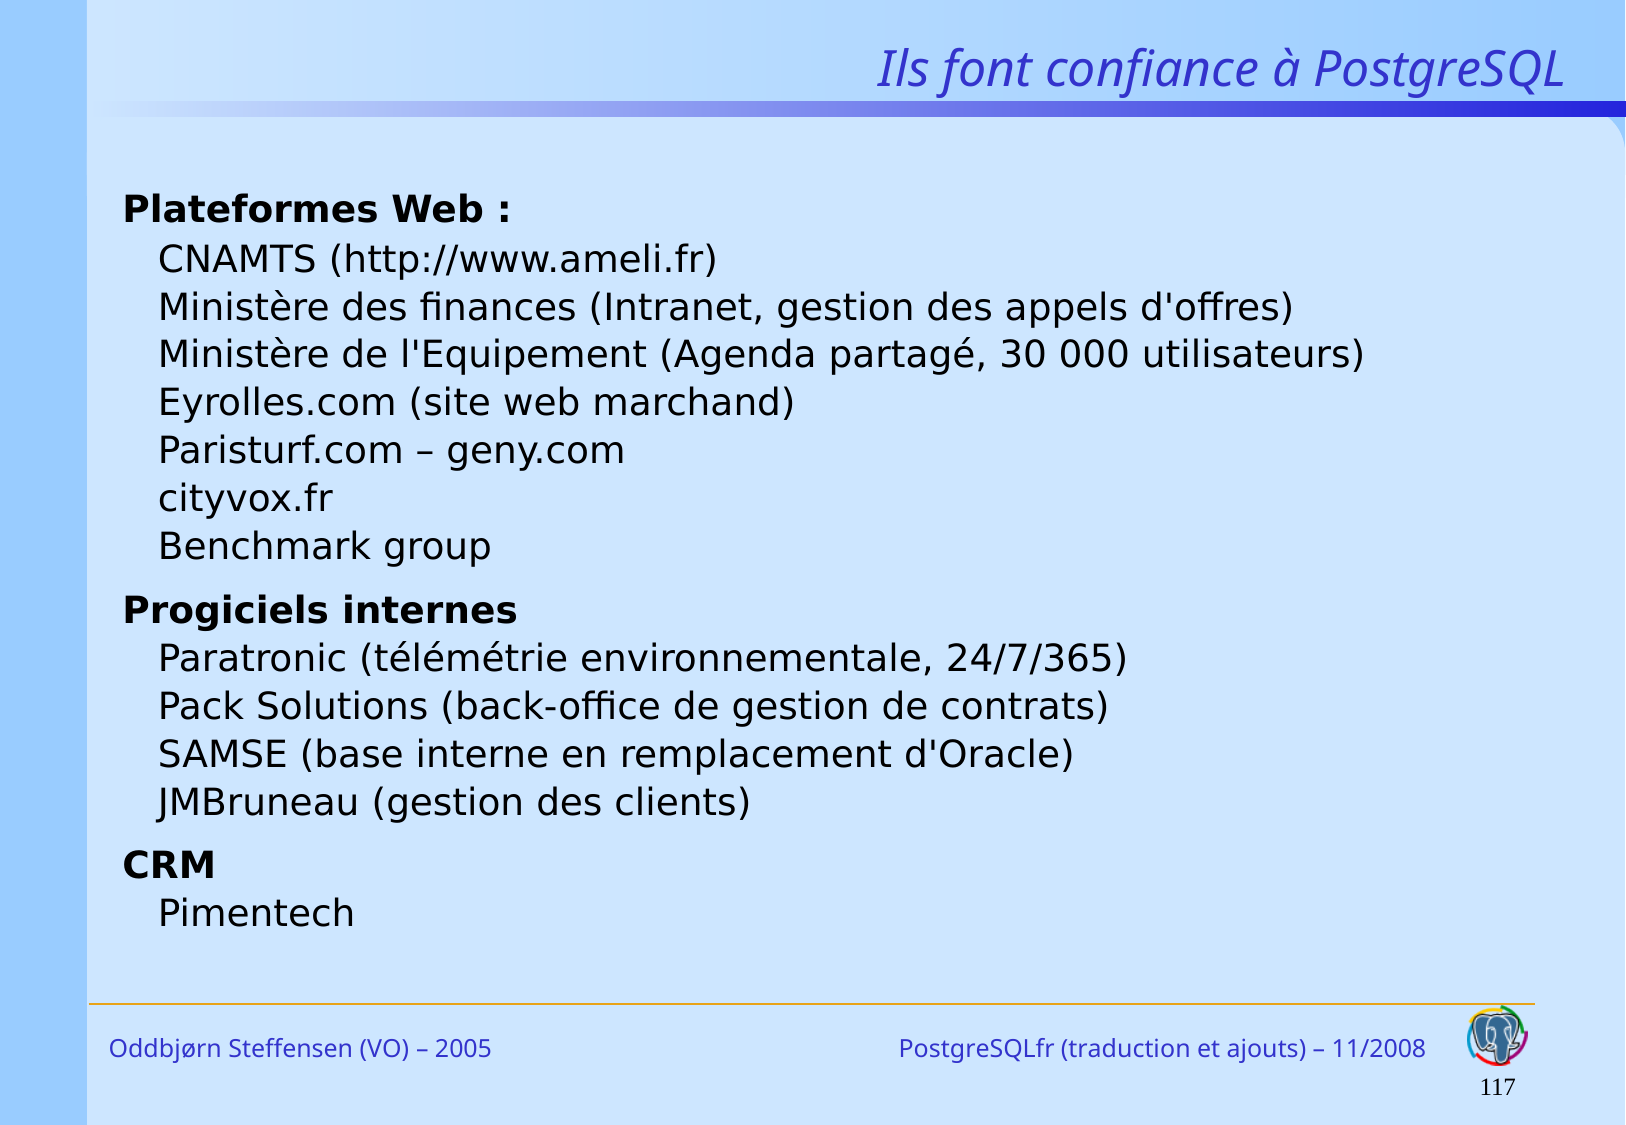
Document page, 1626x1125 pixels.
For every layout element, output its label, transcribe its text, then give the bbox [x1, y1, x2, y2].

picture [1467, 1005, 1528, 1066]
title Ils font confiance à PostgreSQL [172, 7, 1567, 127]
subtitle Plateformes Web : CNAMTS (http://www.ameli.fr) Ministère des finances (Intranet, gestion des appels d'offres) Ministère de l'Equipement (Agenda partagé, 30 000 utilisateurs) Eyrolles.com (site web marchand) Paristurf.com – geny.com cityvox.fr Benchmark group Progiciels internes Paratronic (télémétrie environnementale, 24/7/365) Pack Solutions (back-office de gestion de contrats) SAMSE (base interne en remplacement d'Oracle) JMBruneau (gestion des clients) CRM Pimentech [86, 166, 1520, 957]
